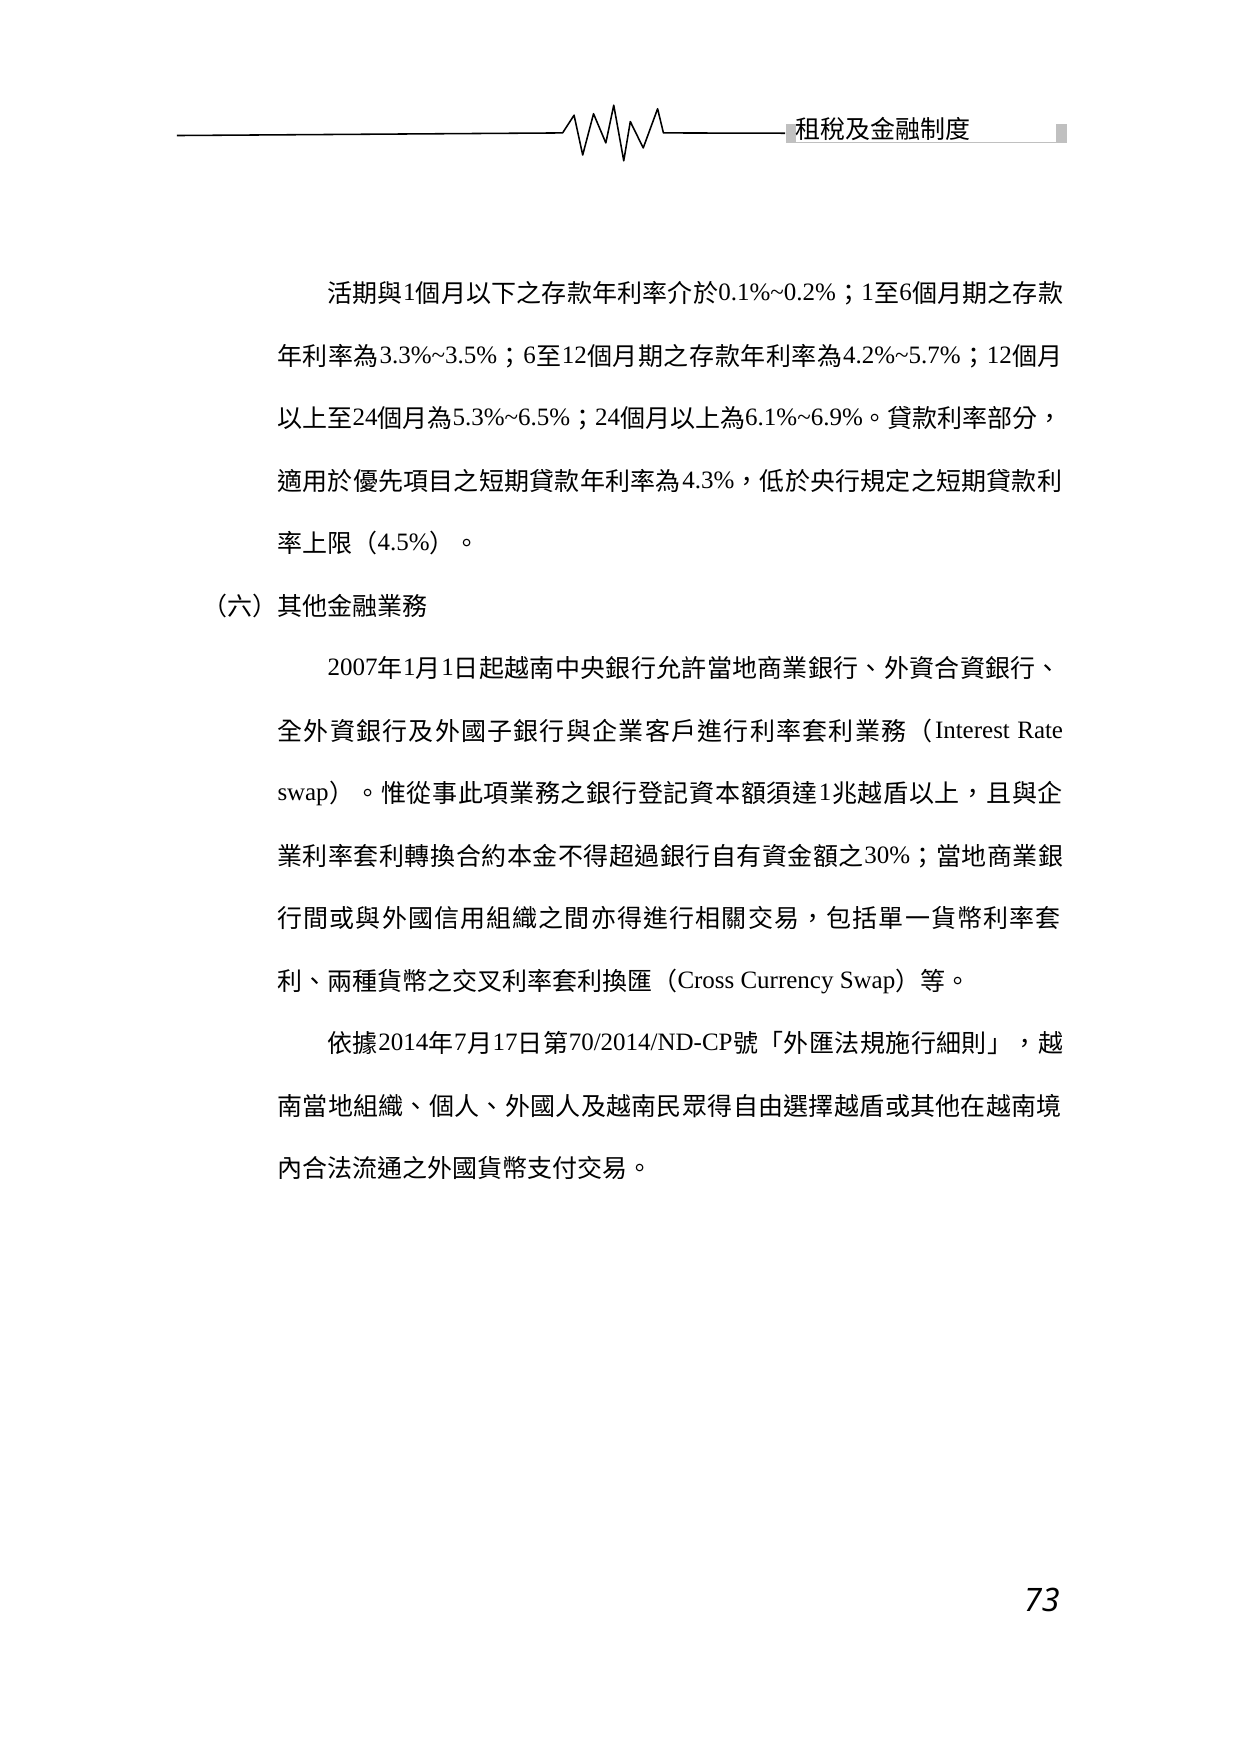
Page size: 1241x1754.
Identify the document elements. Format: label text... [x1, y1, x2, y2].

text 2007年1月1日起越南中央銀行允許當地商業銀行、外資合資銀行、全外資銀行及外國子銀行與企業客戶進行利率套利業務（Interest Rate swap）。惟從事此項業務之銀行登記資本額須達1兆越盾以上，且與企業利率套利轉換合約本金不得超過銀行自有資金額之30%；當地商業銀行間或與外國信用組織之間亦得進行相關交易，包括單一貨幣利率套利、兩種貨幣之交叉利率套利換匯（Cross Currency Swap）等。 [277, 625, 1063, 1000]
text （六）其他金融業務 [202, 563, 1063, 625]
text 活期與1個月以下之存款年利率介於0.1%~0.2%；1至6個月期之存款年利率為3.3%~3.5%；6至12個月期之存款年利率為4.2%~5.7%；12個月以上至24個月為5.3%~6.5%；24個月以上為6.1%~6.9%。貸款利率部分，適用於優先項目之短期貸款年利率為4.3%，低於央行規定之短期貸款利率上限（4.5%）。 [277, 250, 1063, 563]
text 依據2014年7月17日第70/2014/ND-CP號「外匯法規施行細則」，越南當地組織、個人、外國人及越南民眾得自由選擇越盾或其他在越南境內合法流通之外國貨幣支付交易。 [277, 1000, 1063, 1188]
